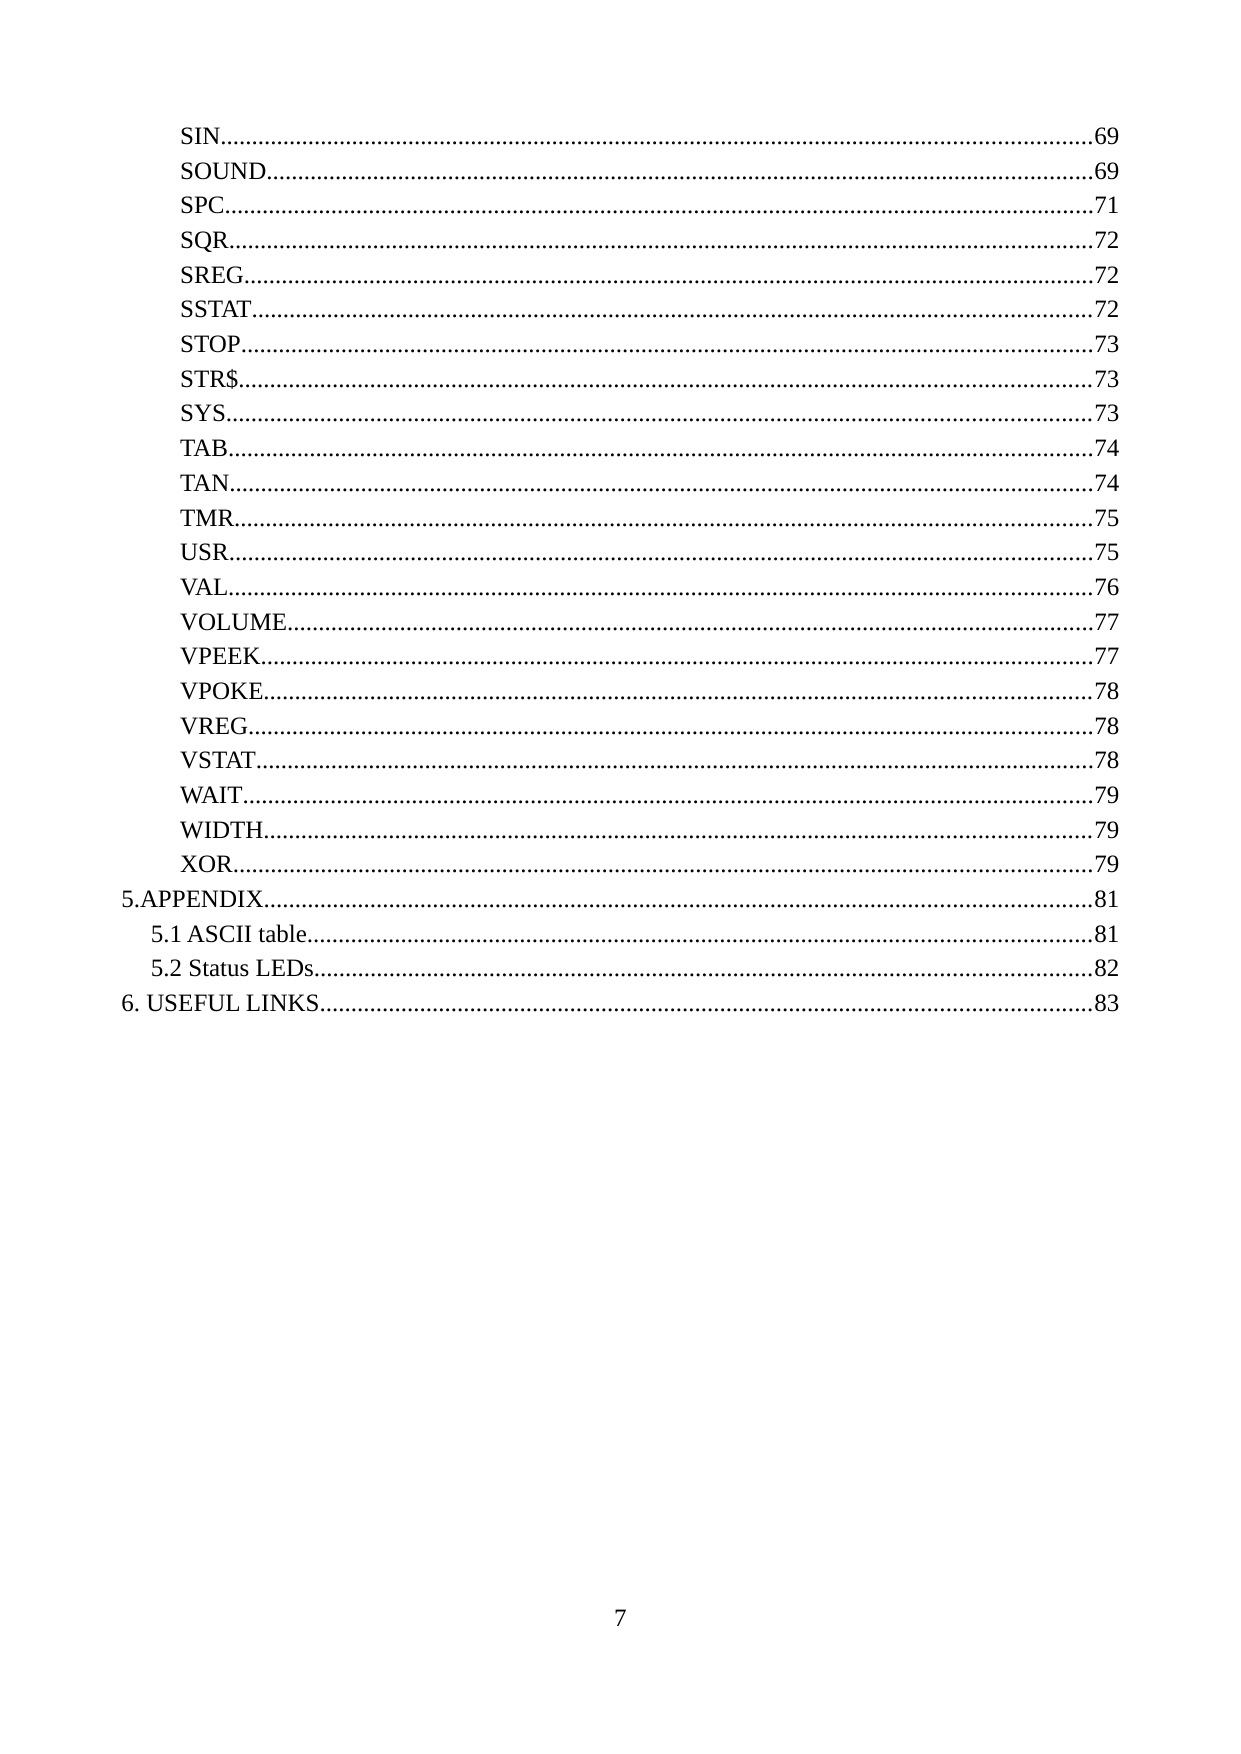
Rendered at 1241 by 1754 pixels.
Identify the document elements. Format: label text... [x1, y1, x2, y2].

text VSTAT 78 [180, 745, 1119, 774]
text TAN 74 [180, 468, 1119, 497]
text WAIT 79 [180, 780, 1119, 809]
text WIDTH 79 [180, 815, 1119, 843]
text STR$ 73 [180, 364, 1119, 393]
text SYS 73 [180, 398, 1119, 427]
text 5.1 ASCII table 81 [151, 919, 1119, 948]
text SPC 71 [180, 190, 1119, 219]
text SSTAT 72 [180, 294, 1119, 323]
text TMR 75 [180, 503, 1119, 531]
text VAL 76 [180, 572, 1119, 601]
text USR 75 [180, 537, 1119, 566]
text VOLUME 77 [180, 607, 1119, 635]
text SQR 72 [180, 225, 1119, 254]
text XOR 79 [180, 849, 1119, 878]
text VPOKE 78 [180, 676, 1119, 705]
text SIN 69 [180, 121, 1119, 150]
text VPEEK 77 [180, 641, 1119, 670]
text STOP 73 [180, 329, 1119, 358]
text 5.APPENDIX 81 [121, 884, 1119, 913]
text SOUND 69 [180, 156, 1119, 184]
text VREG 78 [180, 711, 1119, 739]
text 5.2 Status LEDs 82 [151, 953, 1119, 982]
text SREG 72 [180, 260, 1119, 288]
text TAB 74 [180, 433, 1119, 462]
text 6. USEFUL LINKS 83 [121, 988, 1119, 1017]
